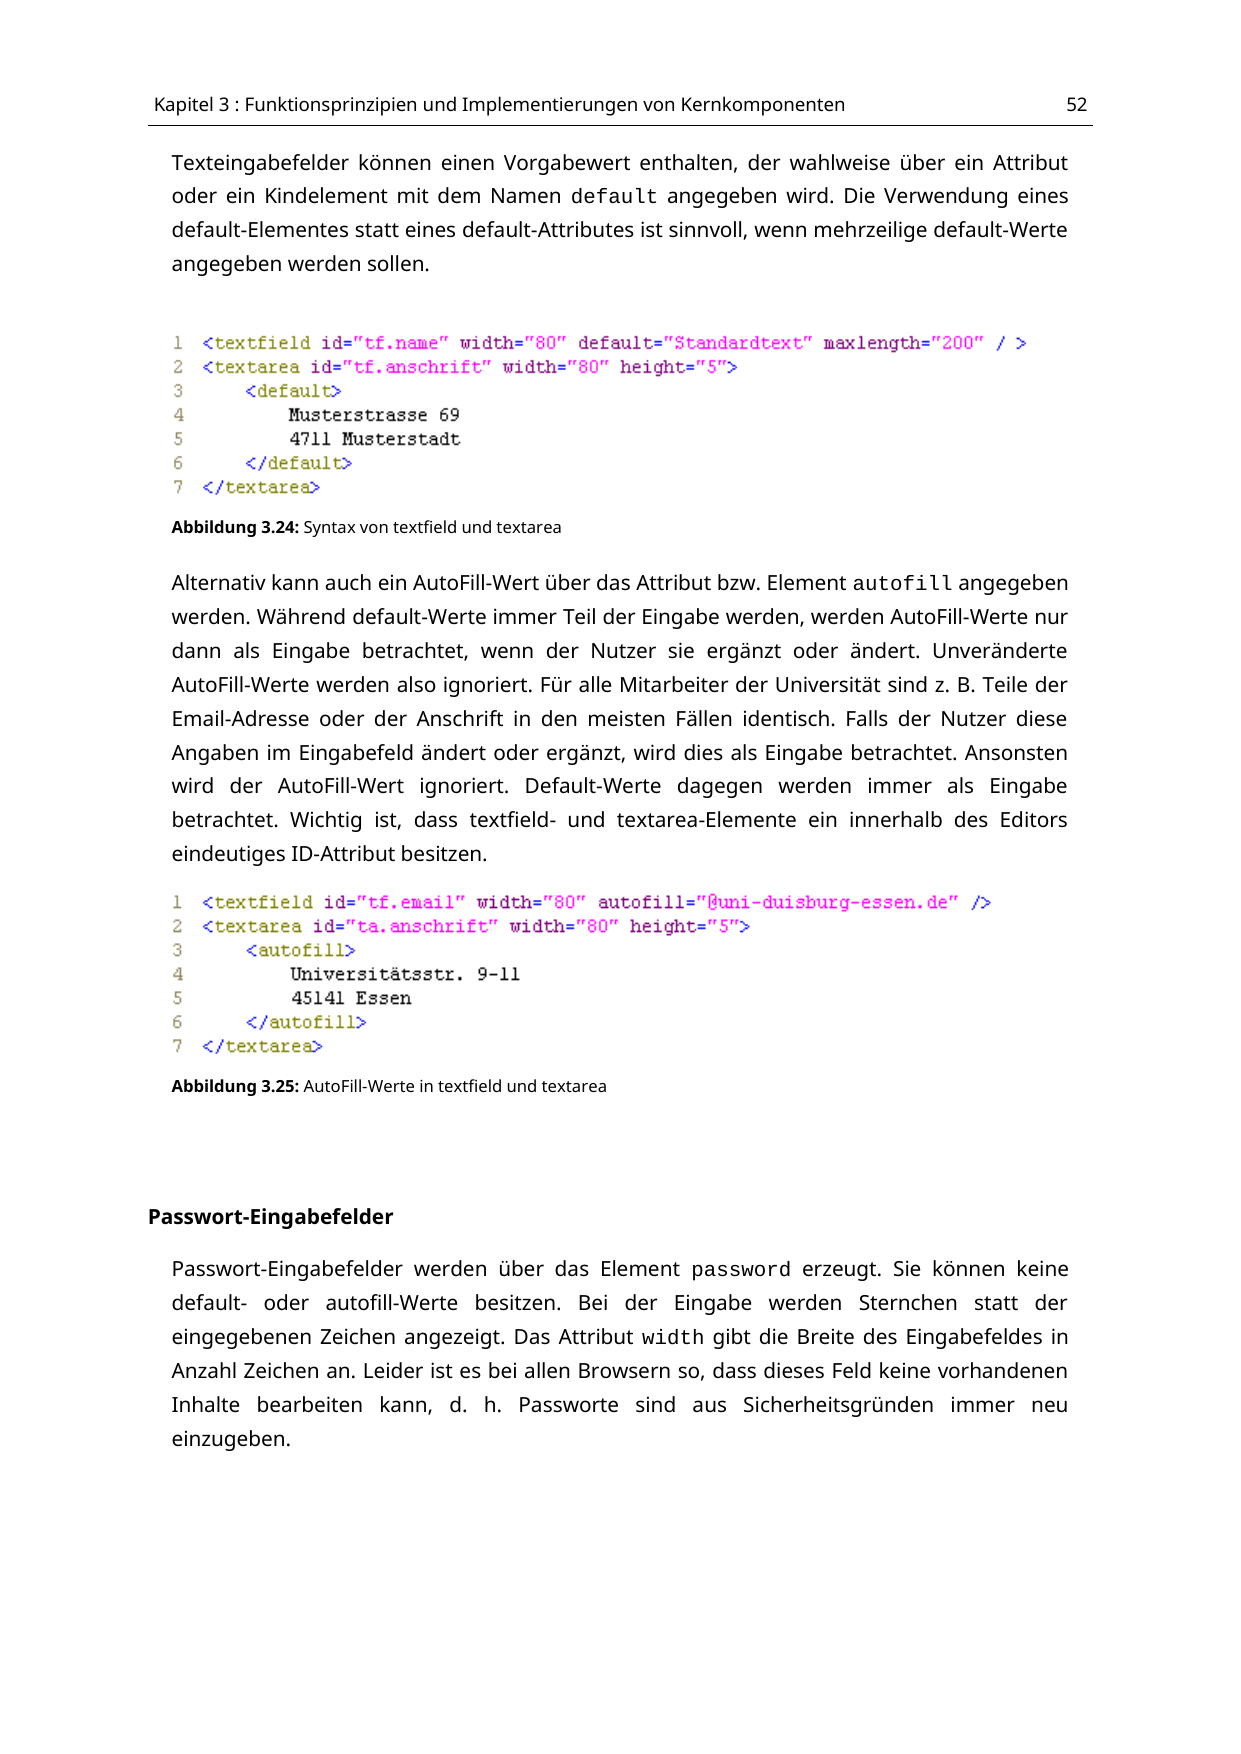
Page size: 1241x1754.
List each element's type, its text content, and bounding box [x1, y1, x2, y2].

text Alternativ kann auch ein AutoFill-Wert über das Attribut bzw. Element autofill angegeben werden. Während default-Werte immer Teil der Eingabe werden, werden AutoFill-Werte nur dann als Eingabe betrachtet, wenn der Nutzer sie ergänzt oder ändert. Unveränderte AutoFill-Werte werden also ignoriert. Für alle Mitarbeiter der Universität sind z. B. Teile der Email-Adresse oder der Anschrift in den meisten Fällen identisch. Falls der Nutzer diese Angaben im Eingabefeld ändert oder ergänzt, wird dies als Eingabe betrachtet. Ansonsten wird der AutoFill-Wert ignoriert. Default-Werte dagegen werden immer als Eingabe betrachtet. Wichtig ist, dass textfield- und textarea-Elemente ein innerhalb des Editors eindeutiges ID-Attribut besitzen. [148, 301, 1069, 867]
text Texteingabefelder können einen Vorgabewert enthalten, der wahlweise über ein Attribut oder ein Kindelement mit dem Namen default angegeben wird. Die Verwendung eines default-Elementes statt eines default-Attributes ist sinnvoll, wenn mehrzeilige default-Werte angegeben werden sollen. [171, 148, 1069, 278]
text Abbildung 3.25: AutoFill-Werte in textfield und textarea [171, 1059, 994, 1098]
subtitle Passwort-Eingabefelder [148, 1202, 1092, 1230]
text Abbildung 3.24: Syntax von textfield und textarea [171, 500, 1022, 539]
text Passwort-Eingabefelder werden über das Element password erzeugt. Sie können keine default- oder autofill-Werte besitzen. Bei der Eingabe werden Sternchen statt der eingegebenen Zeichen angezeigt. Das Attribut width gibt die Breite des Eingabefeldes in Anzahl Zeichen an. Leider ist es bei allen Browsern so, dass dieses Feld keine vorhandenen Inhalte bearbeiten kann, d. h. Passworte sind aus Sicherheitsgründen immer neu einzugeben. [171, 1254, 1069, 1452]
